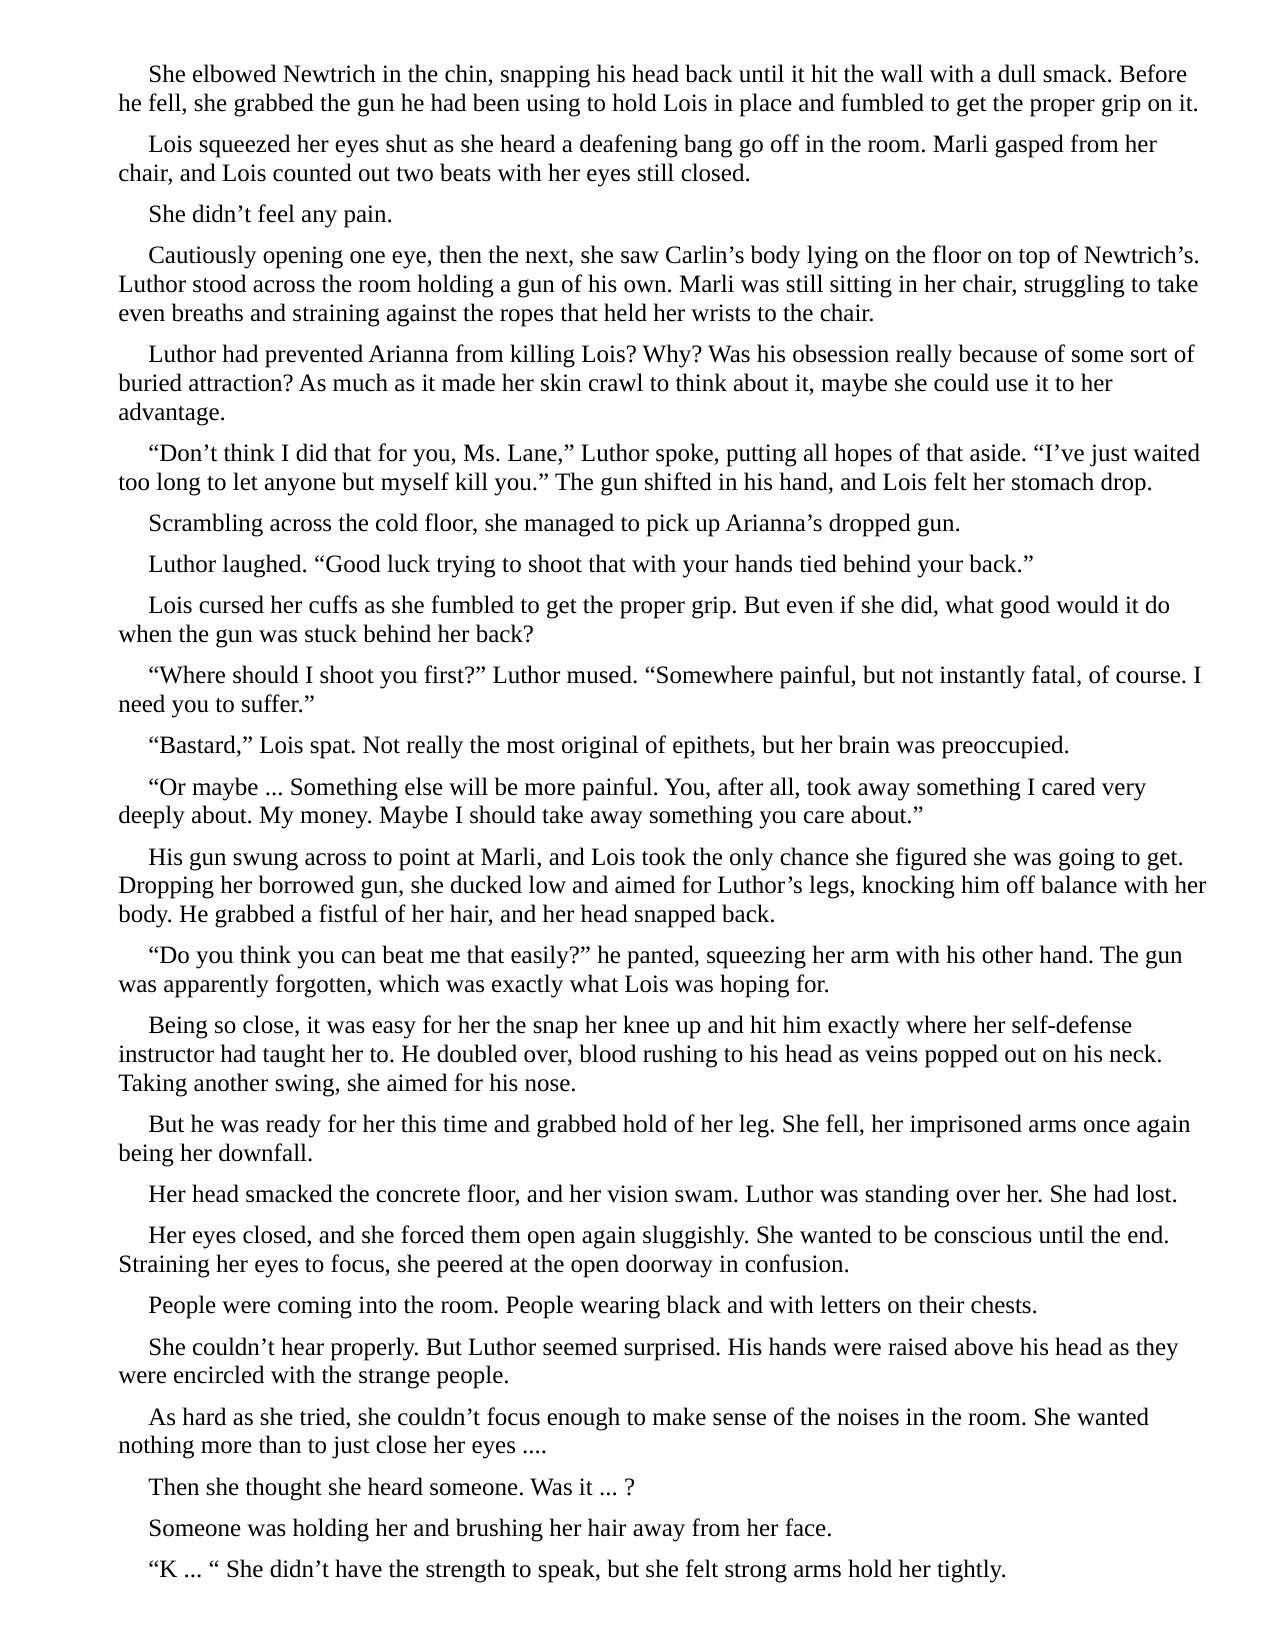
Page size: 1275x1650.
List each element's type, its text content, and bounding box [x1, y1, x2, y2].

text Her eyes closed, and she forced them open again sluggishly. She wanted to be conscious until the end. Straining her eyes to focus, she peered at the open doorway in confusion. [118, 1220, 1216, 1278]
text She couldn’t hear properly. But Luthor seemed surprised. His hands were raised above his head as they were encircled with the strange people. [118, 1332, 1216, 1389]
text She elbowed Newtrich in the chin, snapping his head back until it hit the wall with a dull smack. Before he fell, she grabbed the gun he had been using to hold Lois in place and fumbled to get the proper grip on it. [118, 59, 1216, 117]
text “Do you think you can beat me that easily?” he panted, squeezing her arm with his other hand. The gun was apparently forgotten, which was exactly what Lois was hoping for. [118, 940, 1216, 998]
text Then she thought she heard someone. Was it ... ? [118, 1472, 1216, 1500]
text Scrambling across the cold floor, she managed to pick up Arianna’s dropped gun. [118, 508, 1216, 537]
text As hard as she tried, she couldn’t focus enough to make sense of the noises in the room. She wanted nothing more than to just close her eyes .... [118, 1402, 1216, 1459]
text “Or maybe ... Something else will be more painful. You, after all, took away something I cared very deeply about. My money. Maybe I should take away something you care about.” [118, 772, 1216, 829]
text Lois squeezed her eyes shut as she heard a deafening bang go off in the room. Marli gasped from her chair, and Lois counted out two beats with her eyes still closed. [118, 129, 1216, 187]
text “K ... “ She didn’t have the strength to speak, but she felt strong arms hold her tightly. [118, 1554, 1216, 1583]
text Lois cursed her cuffs as she fumbled to get the proper grip. But even if she did, what good would it do when the gun was stuck behind her back? [118, 590, 1216, 648]
text Her head smacked the concrete floor, and her vision swam. Luthor was standing over her. She had lost. [118, 1179, 1216, 1208]
text Being so close, it was easy for her the snap her knee up and hit him exactly where her self-defense instructor had taught her to. He doubled over, blood rushing to his head as veins popped out on his neck. Taking another swing, she aimed for his nose. [118, 1010, 1216, 1097]
text Luthor laughed. “Good luck trying to shoot that with your hands tied behind your back.” [118, 549, 1216, 578]
text “Don’t think I did that for you, Ms. Lane,” Luthor spoke, putting all hopes of that aside. “I’ve just waited too long to let anyone but myself kill you.” The gun shifted in his hand, and Lois felt her stomach drop. [118, 438, 1216, 495]
text Cautiously opening one eye, then the next, she saw Carlin’s body lying on the floor on top of Newtrich’s. Luthor stood across the room holding a gun of his own. Marli was still sitting in her chair, struggling to take even breaths and straining against the ropes that held her wrists to the chair. [118, 240, 1216, 327]
text “Where should I shoot you first?” Luthor mused. “Somewhere painful, but not instantly fatal, of course. I need you to suffer.” [118, 660, 1216, 718]
text “Bastard,” Lois spat. Not really the most original of epithets, but her brain was preoccupied. [118, 730, 1216, 759]
text She didn’t feel any pain. [118, 199, 1216, 228]
text But he was ready for her this time and grabbed hold of her leg. She fell, her imprisoned arms once again being her downfall. [118, 1109, 1216, 1167]
text Luthor had prevented Arianna from killing Lois? Why? Was his obsession really because of some sort of buried attraction? As much as it made her skin crawl to think about it, maybe she could use it to her advantage. [118, 339, 1216, 425]
text Someone was holding her and brushing her hair away from her face. [118, 1513, 1216, 1542]
text People were coming into the room. People wearing black and with letters on their chests. [118, 1290, 1216, 1319]
text His gun swung across to point at Marli, and Lois took the only chance she figured she was going to get. Dropping her borrowed gun, she ducked low and aimed for Luthor’s legs, knocking him off balance with her body. He grabbed a fistful of her hair, and her head snapped back. [118, 842, 1216, 928]
